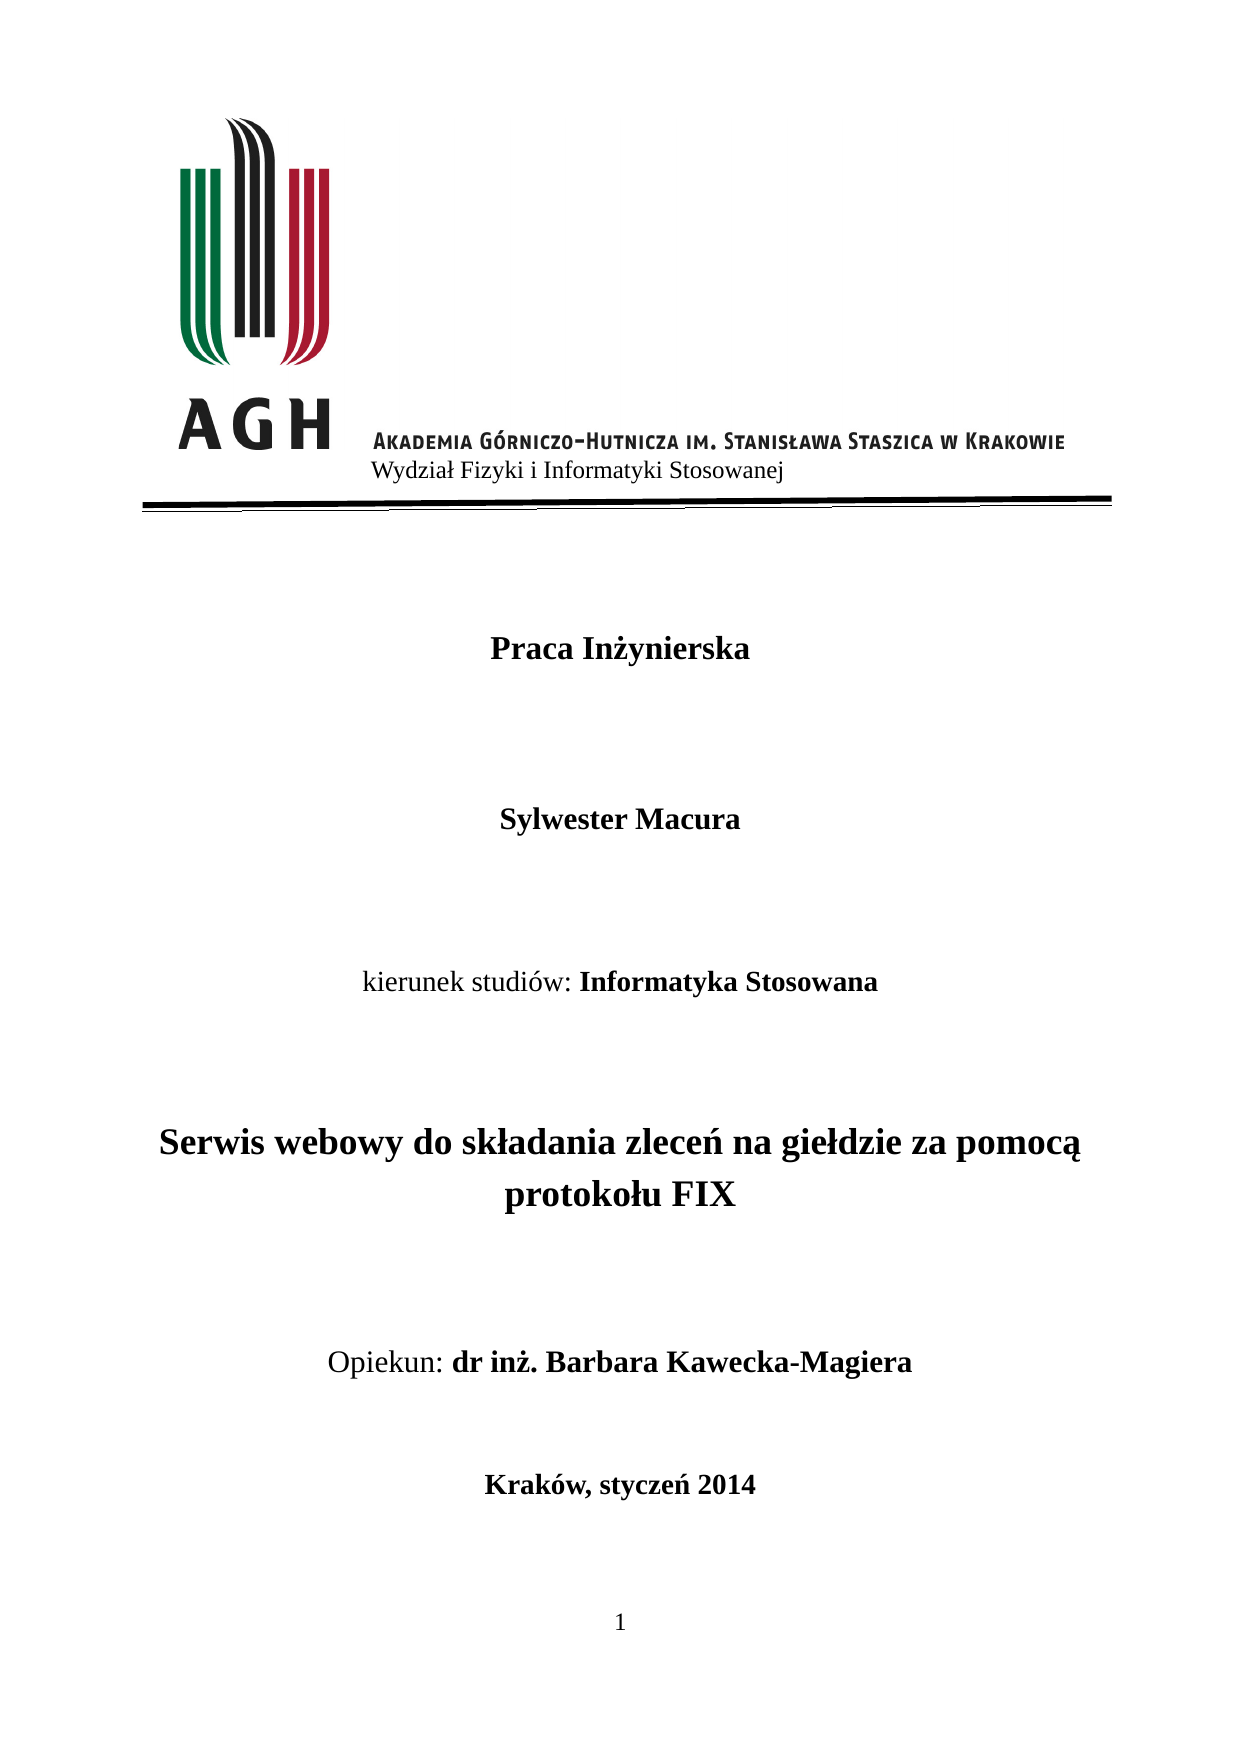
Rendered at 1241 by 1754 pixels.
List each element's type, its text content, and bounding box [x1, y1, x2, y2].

text Sylwester Macura [118, 800, 1122, 836]
text Wydział Fizyki i Informatyki Stosowanej [118, 450, 1122, 484]
text Opiekun: dr inż. Barbara Kawecka-Magiera [118, 1343, 1122, 1379]
text Praca Inżynierska [118, 628, 1122, 666]
picture [178, 118, 1064, 450]
text Serwis webowy do składania zleceń na giełdzie za pomocą protokołu FIX [118, 1119, 1122, 1214]
text kierunek studiów: Informatyka Stosowana [118, 964, 1122, 998]
text Kraków, styczeń 2014 [118, 1467, 1122, 1500]
